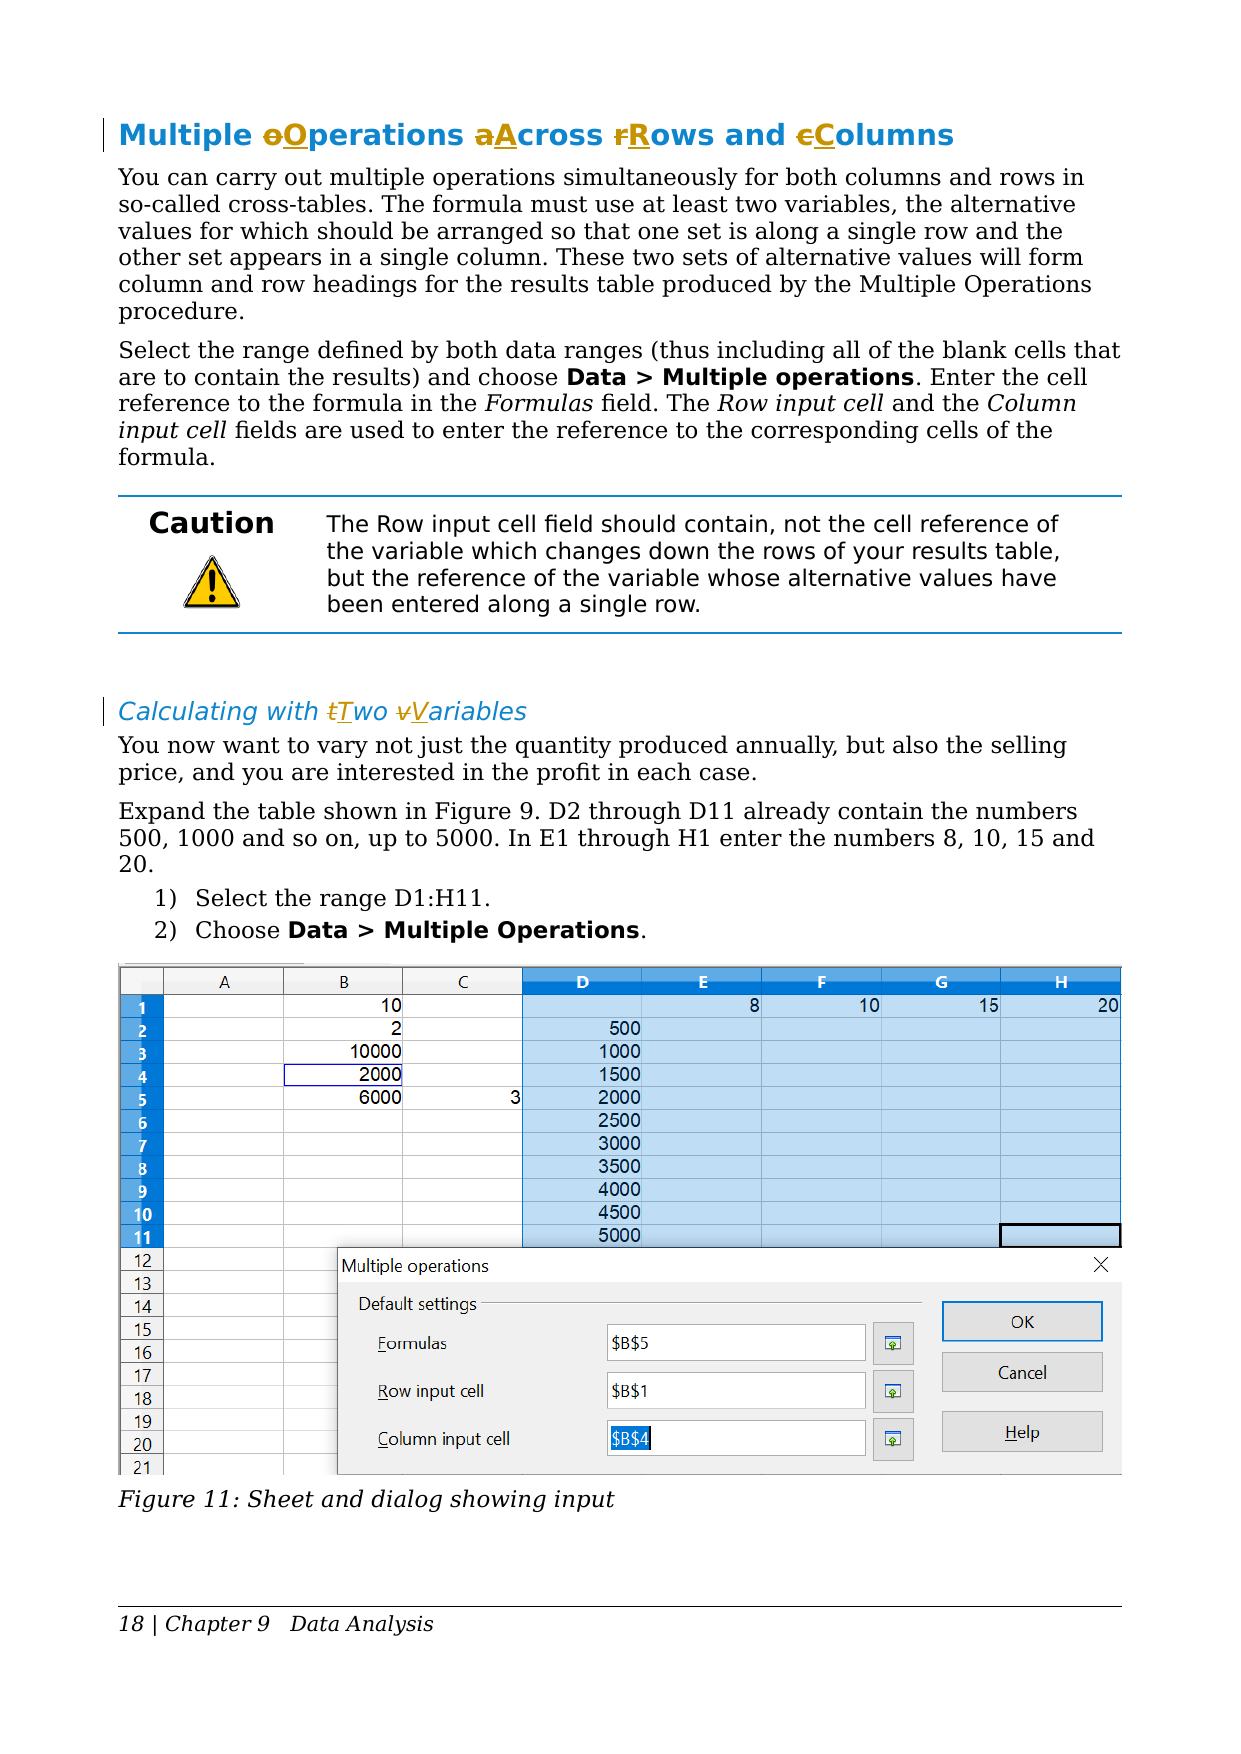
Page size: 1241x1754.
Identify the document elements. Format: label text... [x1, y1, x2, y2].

list Choose Data > Multiple Operations. [177, 918, 1122, 944]
list Select the range D1:H11. [177, 885, 1122, 911]
subtitle Calculating with Two Variables [118, 697, 1122, 726]
picture [179, 551, 244, 612]
table_header Caution [118, 497, 305, 632]
text Figure 11: Sheet and dialog showing input [118, 1486, 1122, 1513]
text You can carry out multiple operations simultaneously for both columns and rows in so-called cross-tables. The formula must use at least two variables, the alternative values for which should be arranged so that one set is along a single row and the other set appears in a single column. These two sets of alternative values will form column and row headings for the results table produced by the Multiple Operations procedure. [118, 164, 1122, 324]
text You now want to vary not just the quantity produced annually, but also the selling price, and you are interested in the profit in each case. [118, 732, 1122, 786]
table_header The Row input cell field should contain, not the cell reference of the variable which changes down the rows of your results table, but the reference of the variable whose alternative values have been entered along a single row. [305, 497, 1122, 632]
subtitle Multiple Operations Across Rows and Columns [118, 118, 1122, 152]
list Expand the table shown in Figure 9. D2 through D11 already contain the numbers 500, 1000 and so on, up to 5000. In E1 through H1 enter the numbers 8, 10, 15 and 20. [118, 798, 1122, 878]
text Select the range defined by both data ranges (thus including all of the blank cells that are to contain the results) and choose Data > Multiple operations. Enter the cell reference to the formula in the Formulas field. The Row input cell and the Column input cell fields are used to enter the reference to the corresponding cells of the formula. [118, 337, 1122, 470]
picture [118, 963, 1122, 1475]
